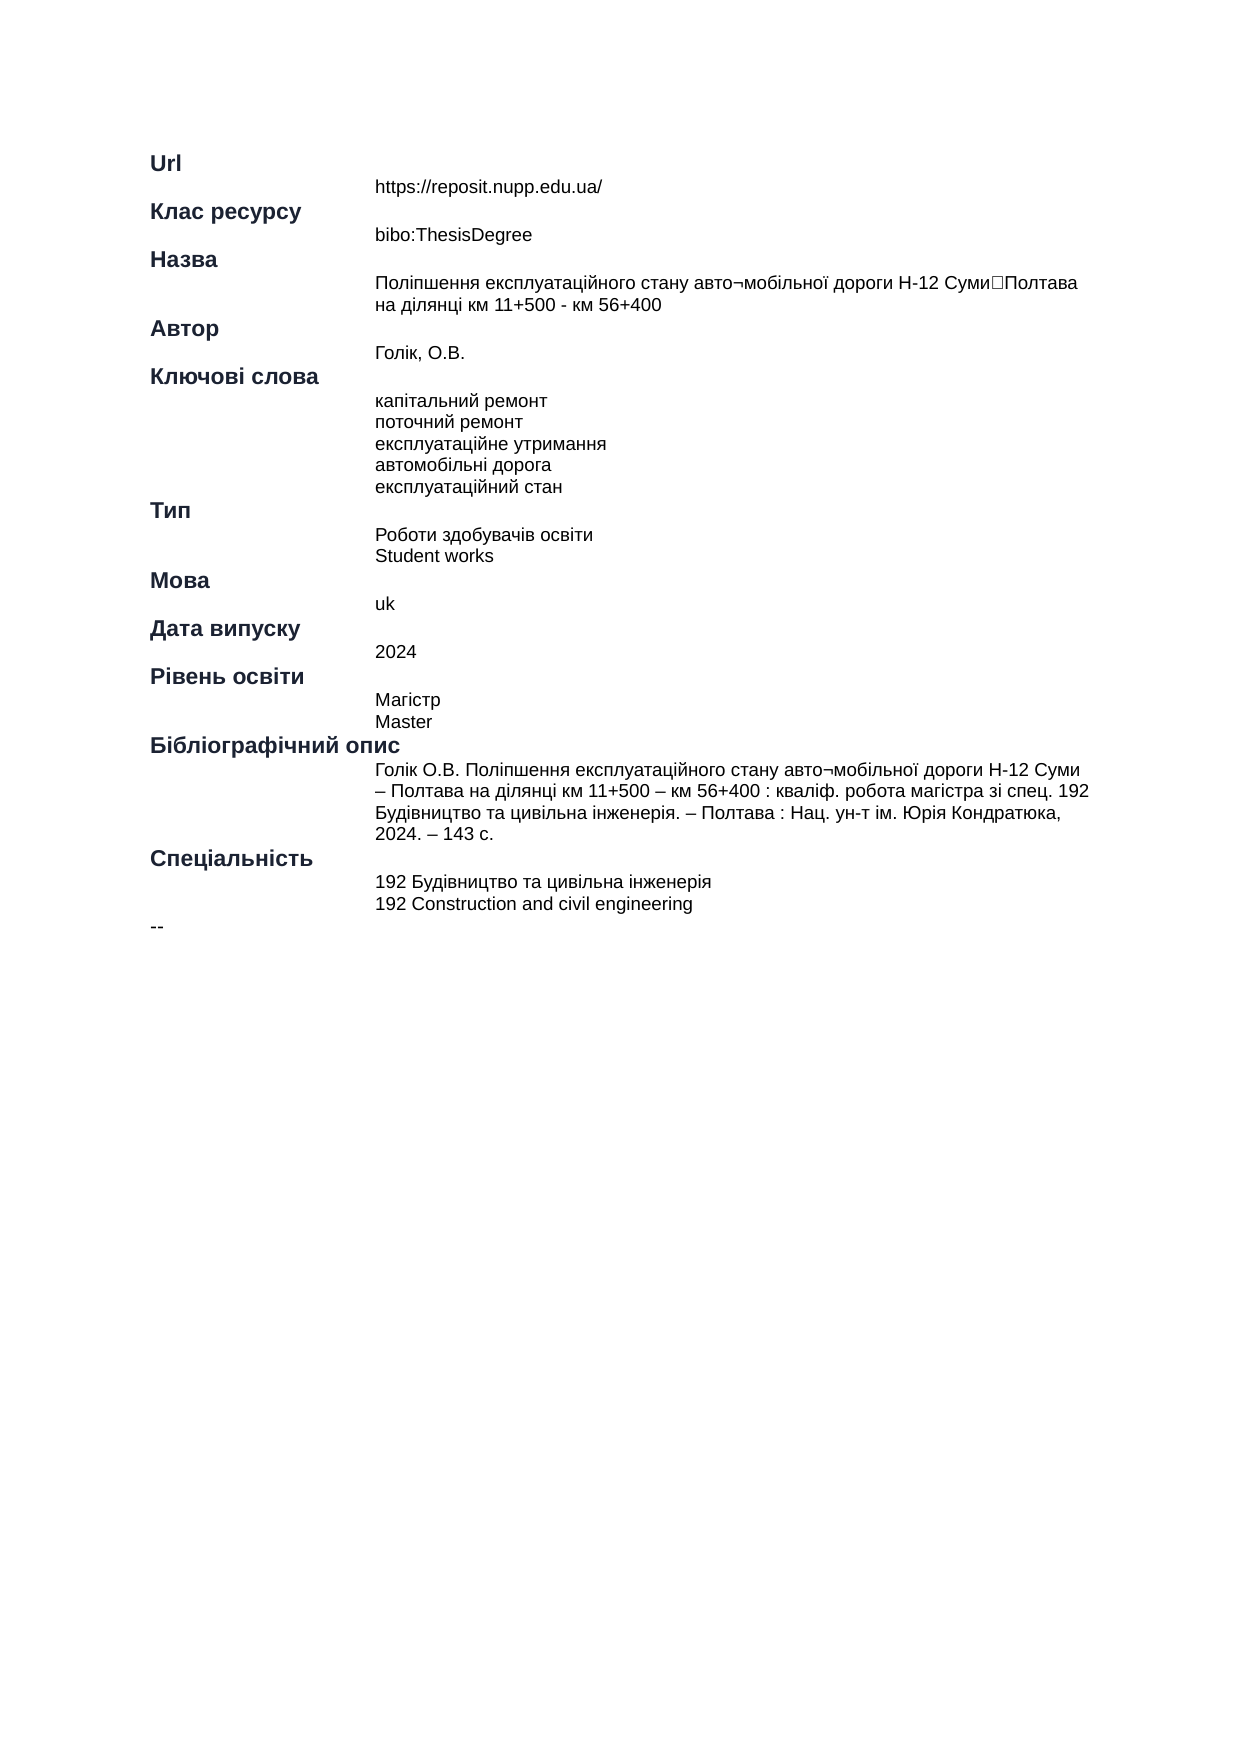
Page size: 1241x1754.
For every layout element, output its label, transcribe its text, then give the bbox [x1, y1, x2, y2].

text Рівень освіти [150, 663, 1090, 689]
text Магістр [375, 689, 1090, 711]
text Роботи здобувачів освіти [375, 524, 1090, 545]
text Бібліографічний опис [150, 732, 1090, 758]
text Master [375, 711, 1090, 732]
text Поліпшення експлуатаційного стану авто¬мобільної дороги Н-12 СумиПолтава на ділянці км 11+500 - км 56+400 [375, 272, 1090, 315]
text поточний ремонт [375, 411, 1090, 433]
text Автор [150, 315, 1090, 342]
text автомобільні дорога [375, 454, 1090, 476]
text bibo:ThesisDegree [375, 224, 1090, 246]
text Голік, О.В. [375, 342, 1090, 363]
text Тип [150, 497, 1090, 524]
text капітальний ремонт [375, 389, 1090, 411]
text Назва [150, 246, 1090, 272]
text -- [150, 914, 1090, 938]
text Дата випуску [150, 615, 1090, 641]
text Url [150, 150, 1090, 176]
text Голік О.В. Поліпшення експлуатаційного стану авто¬мобільної дороги Н-12 Суми – Полтава на ділянці км 11+500 – км 56+400 : кваліф. робота магістра зі спец. 192 Будівництво та цивільна інженерія. – Полтава : Нац. ун-т ім. Юрія Кондратюка, 2024. – 143 с. [375, 758, 1090, 845]
text 192 Construction and civil engineering [375, 893, 1090, 914]
text https://reposit.nupp.edu.ua/ [375, 176, 1090, 198]
text 192 Будівництво та цивільна інженерія [375, 871, 1090, 893]
text Клас ресурсу [150, 198, 1090, 224]
text експлуатаційний стан [375, 476, 1090, 497]
text експлуатаційне утримання [375, 433, 1090, 454]
text 2024 [375, 641, 1090, 663]
text Мова [150, 567, 1090, 593]
text uk [375, 593, 1090, 615]
text Student works [375, 545, 1090, 567]
text Ключові слова [150, 363, 1090, 389]
text Спеціальність [150, 845, 1090, 871]
